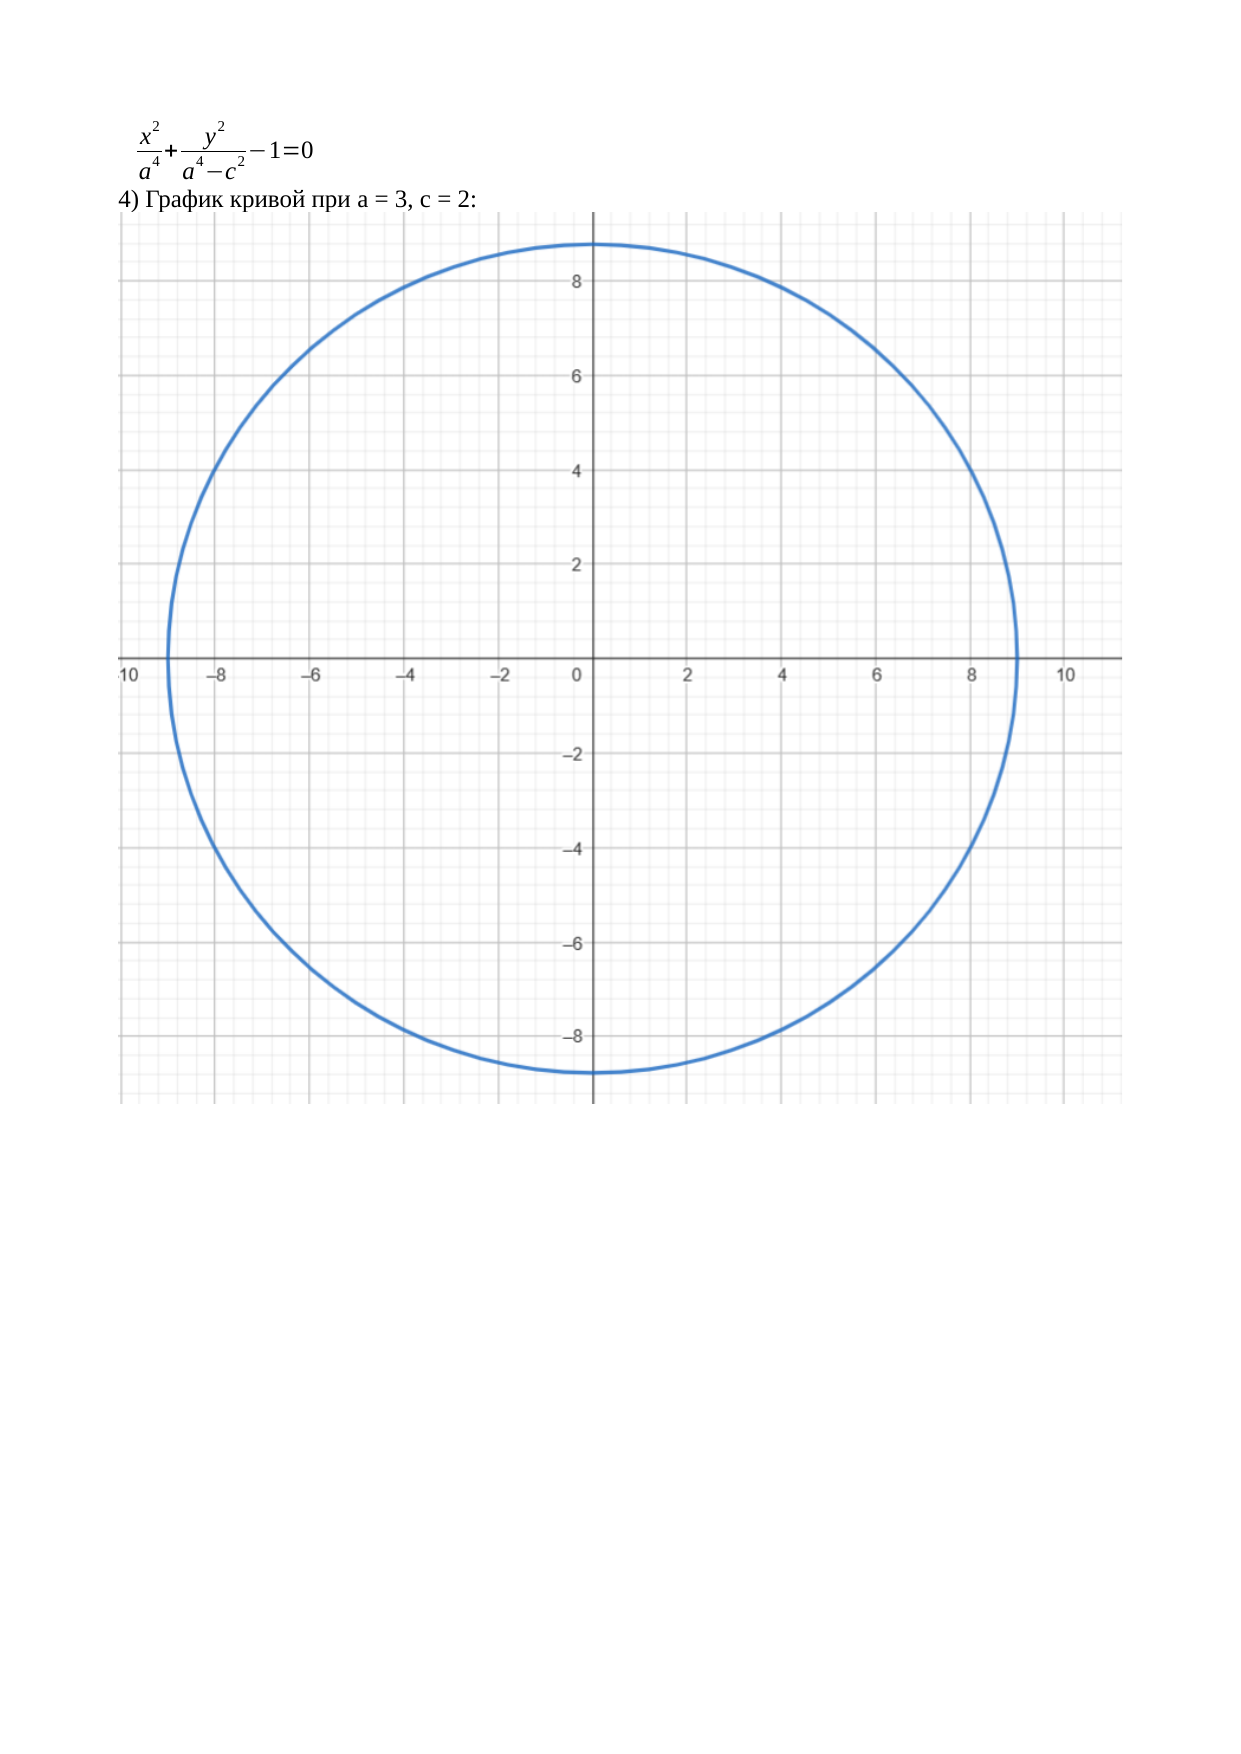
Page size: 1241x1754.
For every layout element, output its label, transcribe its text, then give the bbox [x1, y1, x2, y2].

picture [118, 212, 1123, 1104]
text 4) График кривой при a = 3, c = 2: [118, 184, 1122, 212]
